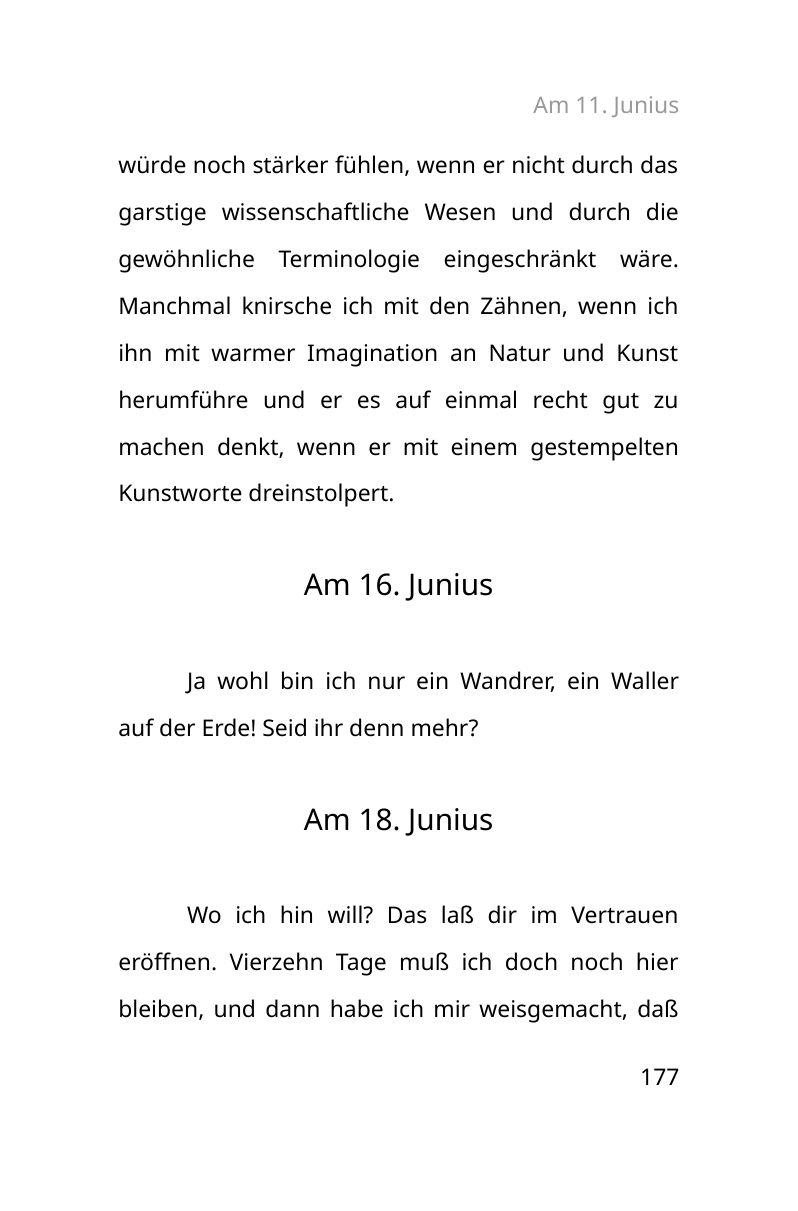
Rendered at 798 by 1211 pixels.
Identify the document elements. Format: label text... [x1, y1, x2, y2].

text würde noch stärker fühlen, wenn er nicht durch das garstige wissenschaftliche Wesen und durch die gewöhnliche Terminologie eingeschränkt wäre. Manchmal knirsche ich mit den Zähnen, wenn ich ihn mit warmer Imagination an Natur und Kunst herumführe und er es auf einmal recht gut zu machen denkt, wenn er mit einem gestempelten Kunstworte dreinstolpert. [118, 149, 679, 509]
subtitle Am 16. Junius [118, 560, 679, 604]
subtitle Am 18. Junius [118, 794, 679, 839]
text Wo ich hin will? Das laß dir im Vertrauen eröffnen. Vierzehn Tage muß ich doch noch hier bleiben, und dann habe ich mir weisgemacht, daß [118, 862, 679, 1024]
text Ja wohl bin ich nur ein Wandrer, ein Waller auf der Erde! Seid ihr denn mehr? [118, 628, 679, 743]
